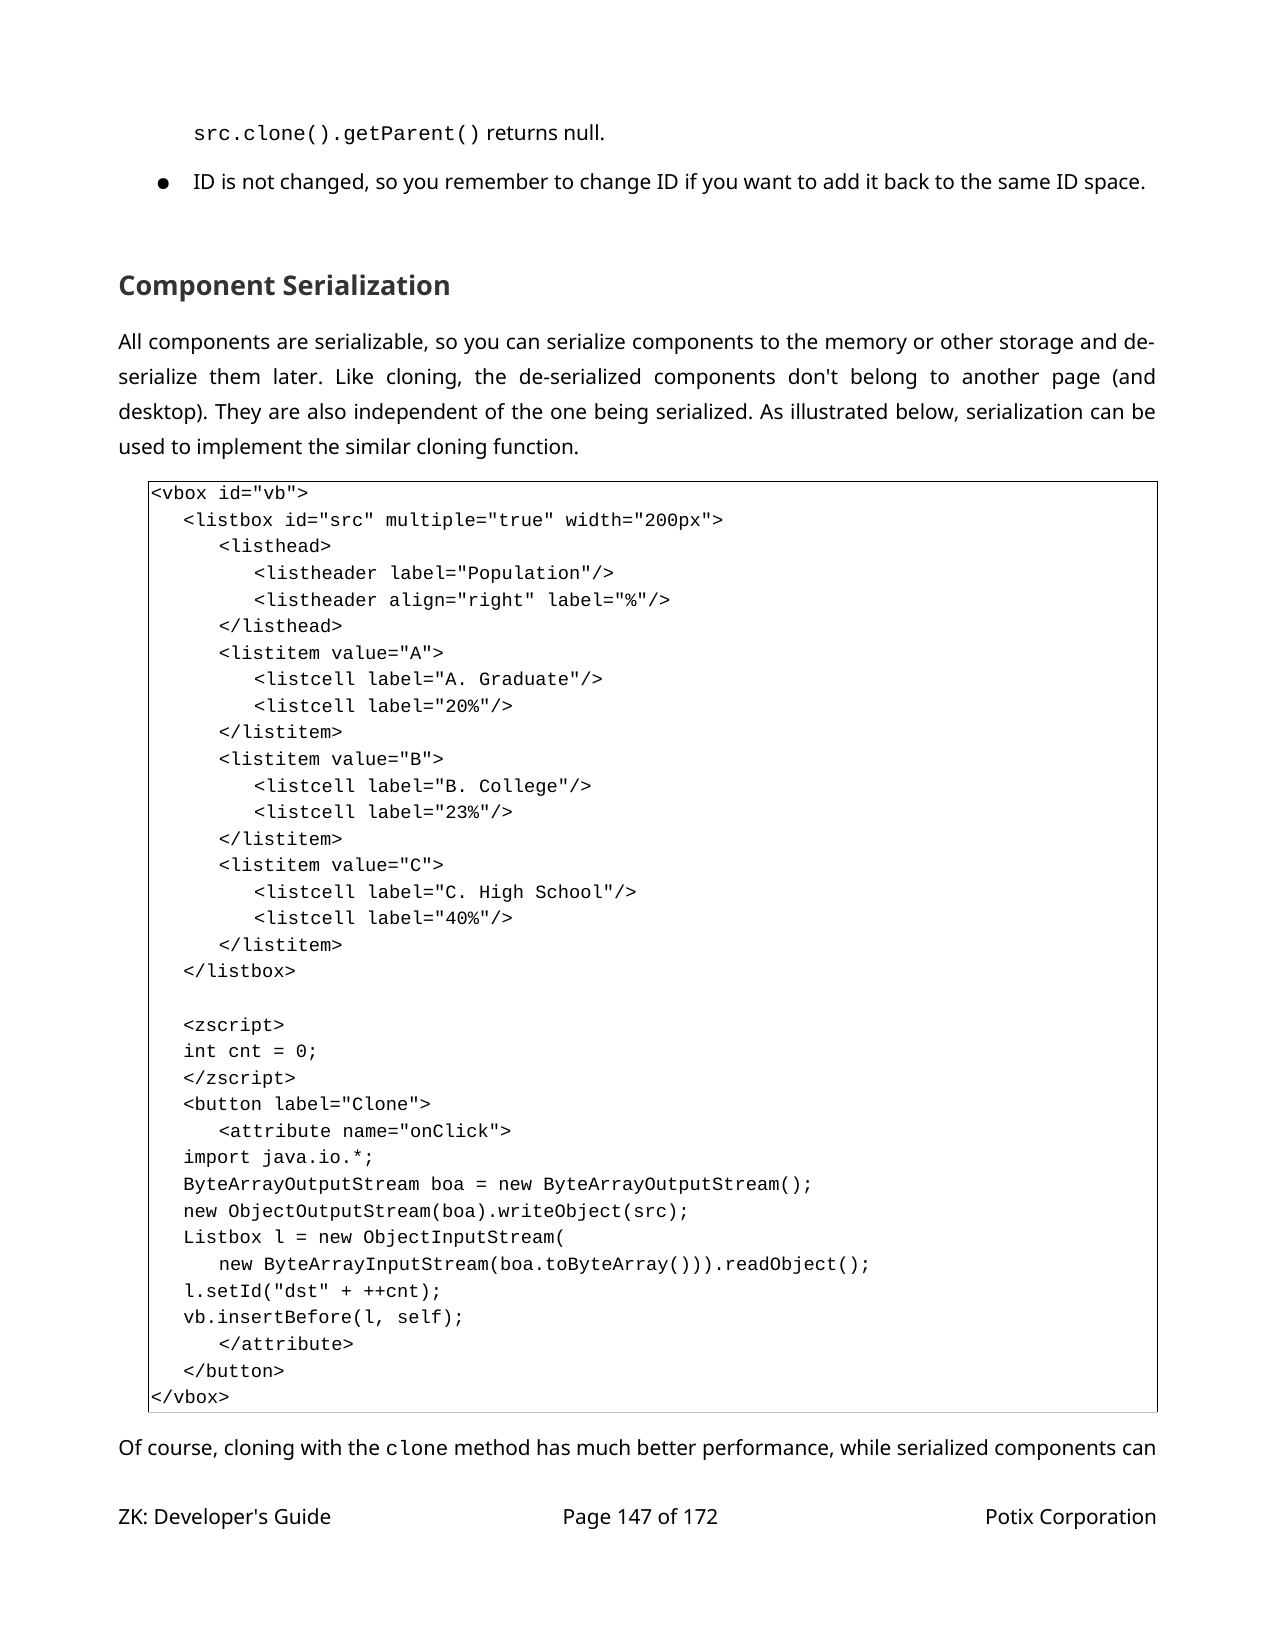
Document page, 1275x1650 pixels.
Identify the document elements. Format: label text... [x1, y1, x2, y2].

subtitle Component Serialization [118, 266, 1157, 303]
text All components are serializable, so you can serialize components to the memory or other storage and de-serialize them later. Like cloning, the de-serialized components don't belong to another page (and desktop). They are also independent of the one being serialized. As illustrated below, serialization can be used to implement the similar cloning function. [118, 327, 1157, 461]
list ID is not changed, so you remember to change ID if you want to add it back to the same ID space. [156, 167, 1157, 196]
text Of course, cloning with the clone method has much better performance, while serialized components can [118, 1433, 1157, 1461]
text new ByteArrayInputStream(boa.toByteArray())).readObject(); l.setId("dst" + ++cnt); vb.insertBefore(l, self); </attribute> </button> </vbox> [149, 1252, 1157, 1412]
text <vbox id="vb"> <listbox id="src" multiple="true" width="200px"> <listhead> <listheader label="Population"/> <listheader align="right" label="%"/> </listhead> <listitem value="A"> <listcell label="A. Graduate"/> <listcell label="20%"/> </listitem> <listitem value="B"> <listcell label="B. College"/> <listcell label="23%"/> </listitem> <listitem value="C"> <listcell label="C. High School"/> <listcell label="40%"/> </listitem> </listbox> <zscript> int cnt = 0; </zscript> <button label="Clone"> <attribute name="onClick"> import java.io.*; ByteArrayOutputStream boa = new ByteArrayOutputStream(); new ObjectOutputStream(boa).writeObject(src); Listbox l = new ObjectInputStream( [149, 482, 1157, 1249]
list src.clone().getParent() returns null. [156, 118, 1157, 147]
